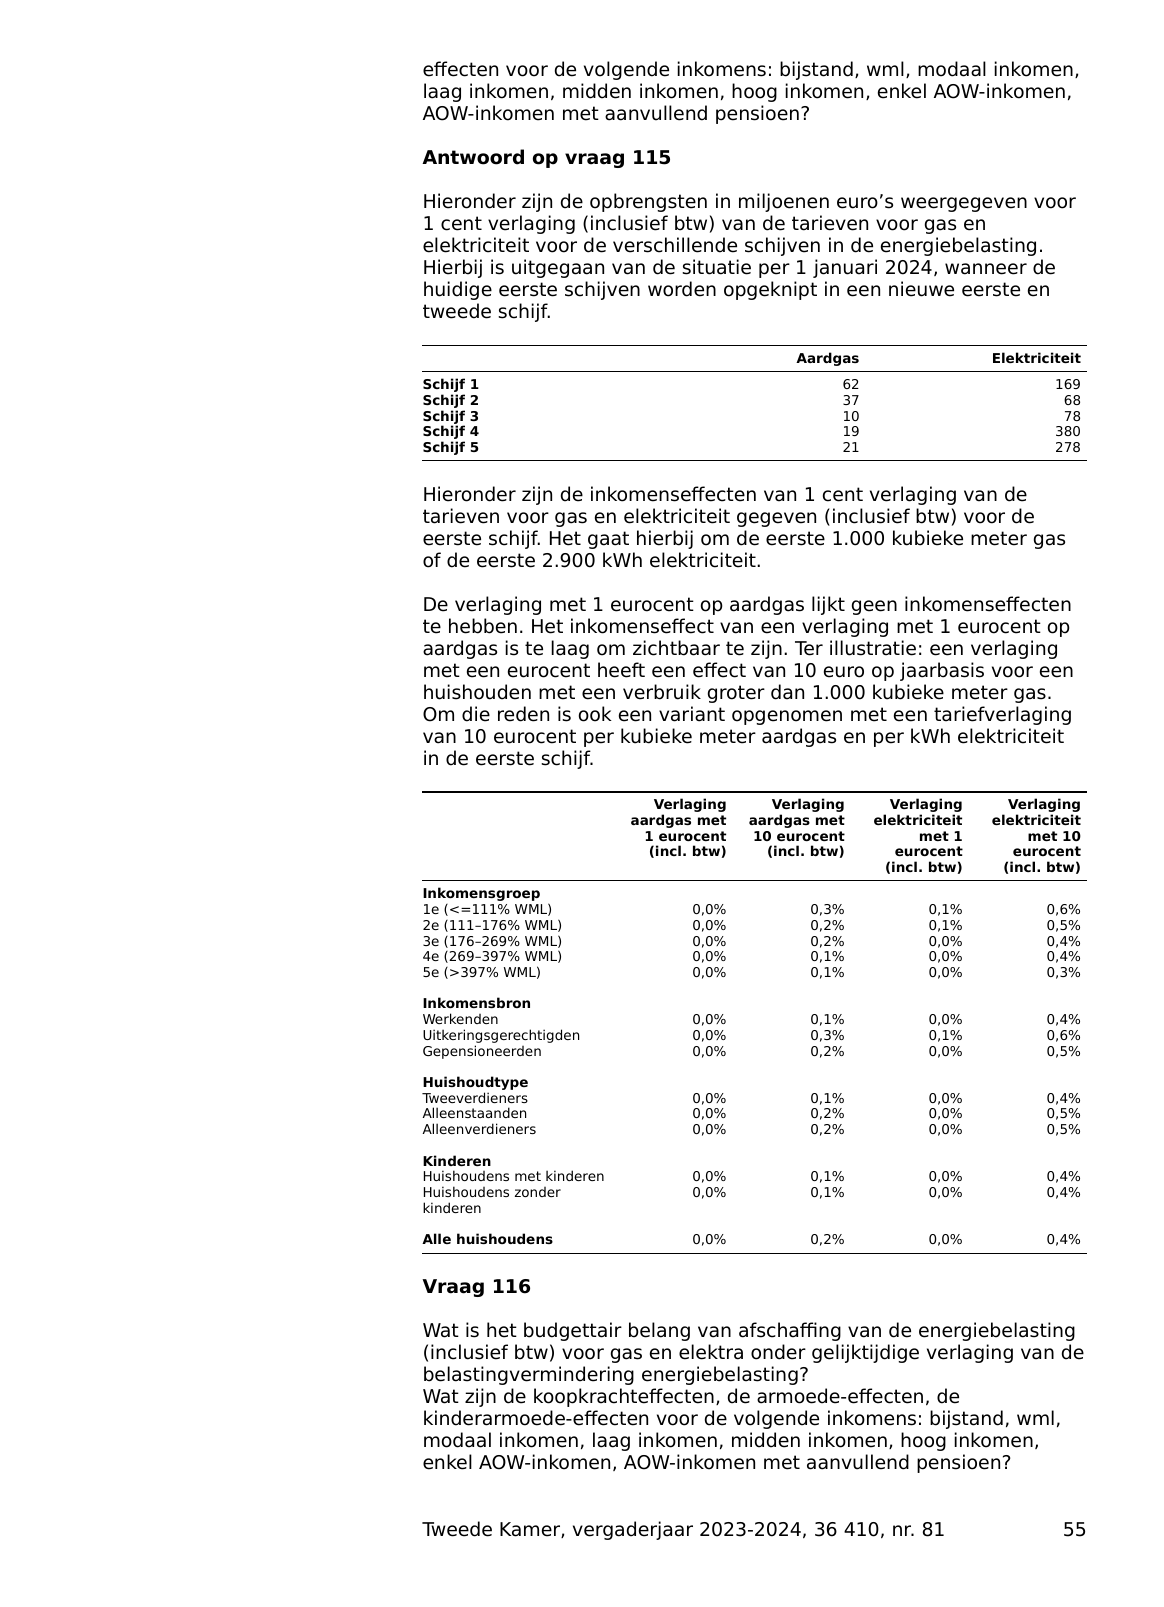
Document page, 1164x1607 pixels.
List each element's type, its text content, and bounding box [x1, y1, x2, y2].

table_cell 0,0% [614, 1012, 732, 1028]
text De verlaging met 1 eurocent op aardgas lijkt geen inkomenseffecten te hebben. Het inkomenseffect van een verlaging met 1 eurocent op aardgas is te laag om zichtbaar te zijn. Ter illustratie: een verlaging met een eurocent heeft een effect van 10 euro op jaarbasis voor een huishouden met een verbruik groter dan 1.000 kubieke meter gas. Om die reden is ook een variant opgenomen met een tariefverlaging van 10 eurocent per kubieke meter aardgas en per kWh elektriciteit in de eerste schijf. [422, 594, 1087, 769]
table_cell 0,4% [969, 1169, 1087, 1185]
table_cell [614, 1138, 732, 1153]
table_cell 0,0% [850, 1169, 968, 1185]
table_cell 0,0% [614, 1044, 732, 1059]
table_cell 0,0% [850, 1185, 968, 1216]
table_cell [969, 1216, 1087, 1232]
table_cell 0,0% [850, 1106, 968, 1122]
table_cell [850, 1154, 968, 1169]
table_cell 68 [865, 393, 1087, 408]
table_header Verlaging elektriciteit met 1 eurocent (incl. btw) [850, 793, 968, 880]
table_cell 0,4% [969, 933, 1087, 949]
table_cell 0,4% [969, 1232, 1087, 1253]
table_cell 0,1% [732, 1012, 850, 1028]
table_cell 21 [644, 440, 865, 460]
table_cell Uitkeringsgerechtigden [422, 1028, 614, 1043]
table_cell 0,4% [969, 1185, 1087, 1216]
table_cell Alleenverdieners [422, 1122, 614, 1138]
table_cell Huishoudens met kinderen [422, 1169, 614, 1185]
table_cell 0,1% [732, 949, 850, 965]
table_cell [969, 1059, 1087, 1075]
table_cell 4e (269–397% WML) [422, 949, 614, 965]
table_header Verlaging aardgas met 10 eurocent (incl. btw) [732, 793, 850, 880]
table_cell 0,0% [850, 933, 968, 949]
table_cell 0,2% [732, 1122, 850, 1138]
table_cell 0,0% [614, 1169, 732, 1185]
table_cell [614, 1154, 732, 1169]
table_cell 2e (111–176% WML) [422, 918, 614, 933]
table_cell [732, 881, 850, 902]
table_cell [850, 881, 968, 902]
table_cell 0,4% [969, 1012, 1087, 1028]
table_cell [969, 1075, 1087, 1091]
table_cell 0,5% [969, 1106, 1087, 1122]
table_cell 0,3% [732, 1028, 850, 1043]
table_cell [732, 1216, 850, 1232]
table_cell 0,0% [614, 933, 732, 949]
table_cell Gepensioneerden [422, 1044, 614, 1059]
text Hieronder zijn de inkomenseffecten van 1 cent verlaging van de tarieven voor gas en elektriciteit gegeven (inclusief btw) voor de eerste schijf. Het gaat hierbij om de eerste 1.000 kubieke meter gas of de eerste 2.900 kWh elektriciteit. [422, 483, 1087, 571]
table_cell 0,0% [614, 1028, 732, 1043]
table_cell [422, 981, 614, 996]
table_cell 0,0% [850, 1232, 968, 1253]
table_cell 0,4% [969, 1091, 1087, 1106]
table_cell Inkomensgroep [422, 881, 614, 902]
table_cell [614, 1059, 732, 1075]
table_cell 0,0% [850, 965, 968, 981]
table_cell [614, 1216, 732, 1232]
table_cell Huishoudtype [422, 1075, 614, 1091]
table_cell [850, 1216, 968, 1232]
table_cell 1e (<=111% WML) [422, 902, 614, 918]
table_cell 19 [644, 424, 865, 440]
text Wat is het budgettair belang van afschaffing van de energiebelasting (inclusief btw) voor gas en elektra onder gelijktijdige verlaging van de belastingvermindering energiebelasting? [422, 1320, 1087, 1386]
table_cell 380 [865, 424, 1087, 440]
table_cell 0,0% [850, 949, 968, 965]
table_cell 0,0% [614, 949, 732, 965]
table_cell [422, 1216, 614, 1232]
table_cell 78 [865, 409, 1087, 424]
table_cell [850, 1138, 968, 1153]
table_cell 5e (>397% WML) [422, 965, 614, 981]
table_cell [732, 981, 850, 996]
table_cell 0,0% [850, 1091, 968, 1106]
table_cell 0,6% [969, 902, 1087, 918]
table_header Aardgas [644, 346, 865, 371]
table_cell [732, 1059, 850, 1075]
table_cell 0,1% [850, 918, 968, 933]
table_cell [850, 996, 968, 1012]
table_cell [969, 881, 1087, 902]
table_cell Schijf 5 [422, 440, 644, 460]
table_cell 0,2% [732, 1044, 850, 1059]
table_cell 0,2% [732, 933, 850, 949]
table_cell [614, 996, 732, 1012]
table_cell 0,2% [732, 1232, 850, 1253]
table_cell 3e (176–269% WML) [422, 933, 614, 949]
table_cell 0,1% [850, 902, 968, 918]
subtitle Antwoord op vraag 115 [422, 147, 1087, 169]
table_cell Schijf 4 [422, 424, 644, 440]
table_cell 0,0% [614, 902, 732, 918]
table_cell [614, 981, 732, 996]
table_cell 0,2% [732, 1106, 850, 1122]
table_cell [732, 1138, 850, 1153]
table_header Verlaging aardgas met 1 eurocent (incl. btw) [614, 793, 732, 880]
table_cell Werkenden [422, 1012, 614, 1028]
table_cell Inkomensbron [422, 996, 614, 1012]
table_cell 0,0% [614, 1185, 732, 1216]
table_cell 0,6% [969, 1028, 1087, 1043]
table_cell 0,4% [969, 949, 1087, 965]
table_cell 0,5% [969, 1044, 1087, 1059]
table_cell [614, 881, 732, 902]
table_cell 0,0% [614, 1232, 732, 1253]
table_header [422, 793, 614, 880]
table_cell Tweeverdieners [422, 1091, 614, 1106]
text Hieronder zijn de opbrengsten in miljoenen euro’s weergegeven voor 1 cent verlaging (inclusief btw) van de tarieven voor gas en elektriciteit voor de verschillende schijven in de energiebelasting. Hierbij is uitgegaan van de situatie per 1 januari 2024, wanneer de huidige eerste schijven worden opgeknipt in een nieuwe eerste en tweede schijf. [422, 191, 1087, 323]
table_cell 0,1% [732, 965, 850, 981]
table_cell 0,3% [732, 902, 850, 918]
table_cell Schijf 3 [422, 409, 644, 424]
table_cell [969, 1138, 1087, 1153]
table_cell 0,0% [614, 1106, 732, 1122]
table_cell Alle huishoudens [422, 1232, 614, 1253]
table_cell 0,0% [850, 1012, 968, 1028]
table_cell [850, 1075, 968, 1091]
subtitle Vraag 116 [422, 1276, 1087, 1298]
table_cell [969, 996, 1087, 1012]
table_cell [732, 1154, 850, 1169]
table_cell 169 [865, 372, 1087, 393]
table_cell 0,0% [614, 1122, 732, 1138]
text Wat zijn de koopkrachteffecten, de armoede-effecten, de kinderarmoede-effecten voor de volgende inkomens: bijstand, wml, modaal inkomen, laag inkomen, midden inkomen, hoog inkomen, enkel AOW-inkomen, AOW-inkomen met aanvullend pensioen? [422, 1386, 1087, 1474]
text effecten voor de volgende inkomens: bijstand, wml, modaal inkomen, laag inkomen, midden inkomen, hoog inkomen, enkel AOW-inkomen, AOW-inkomen met aanvullend pensioen? [422, 59, 1087, 125]
table_header Verlaging elektriciteit met 10 eurocent (incl. btw) [969, 793, 1087, 880]
table_cell 278 [865, 440, 1087, 460]
table_cell 0,1% [732, 1185, 850, 1216]
table_cell 0,1% [850, 1028, 968, 1043]
table_cell [969, 981, 1087, 996]
table_cell [850, 981, 968, 996]
table_cell 0,5% [969, 918, 1087, 933]
table_cell [422, 1059, 614, 1075]
table_cell 10 [644, 409, 865, 424]
table_cell Schijf 2 [422, 393, 644, 408]
table_cell 0,5% [969, 1122, 1087, 1138]
table_cell Kinderen [422, 1154, 614, 1169]
table_cell Huishoudens zonder kinderen [422, 1185, 614, 1216]
table_cell Schijf 1 [422, 372, 644, 393]
table_header Elektriciteit [865, 346, 1087, 371]
table_cell 0,0% [614, 965, 732, 981]
table_cell 0,0% [614, 1091, 732, 1106]
table_cell [850, 1059, 968, 1075]
table_cell 0,0% [850, 1044, 968, 1059]
table_cell 0,2% [732, 918, 850, 933]
table_cell Alleenstaanden [422, 1106, 614, 1122]
table_cell 62 [644, 372, 865, 393]
table_cell 0,1% [732, 1169, 850, 1185]
table_cell [422, 1138, 614, 1153]
table_cell 0,0% [614, 918, 732, 933]
table_cell 0,3% [969, 965, 1087, 981]
table_header [422, 346, 644, 371]
table_cell 0,1% [732, 1091, 850, 1106]
table_cell [732, 1075, 850, 1091]
table_cell 37 [644, 393, 865, 408]
table_cell [969, 1154, 1087, 1169]
table_cell 0,0% [850, 1122, 968, 1138]
table_cell [732, 996, 850, 1012]
table_cell [614, 1075, 732, 1091]
